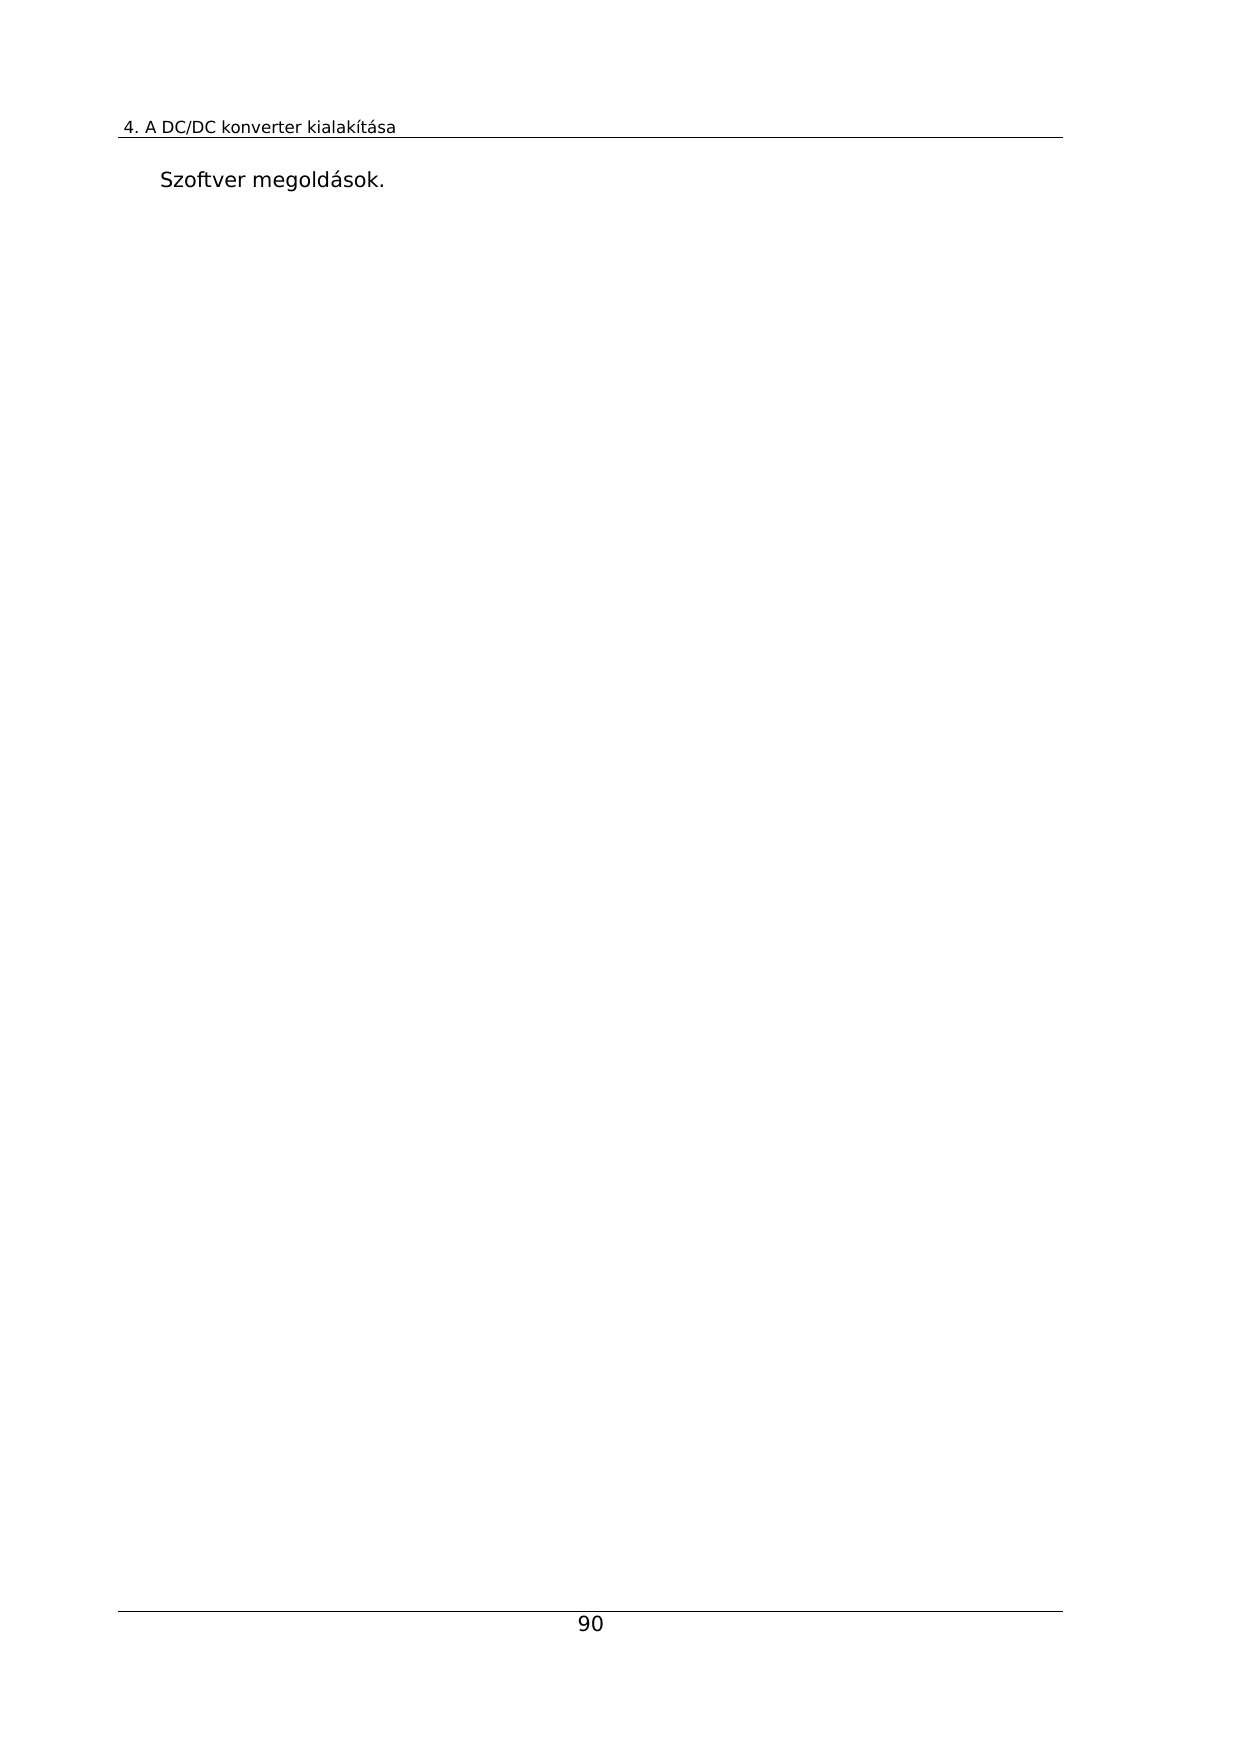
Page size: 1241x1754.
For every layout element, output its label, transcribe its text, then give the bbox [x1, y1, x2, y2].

text Szoftver megoldások. [118, 168, 1063, 192]
